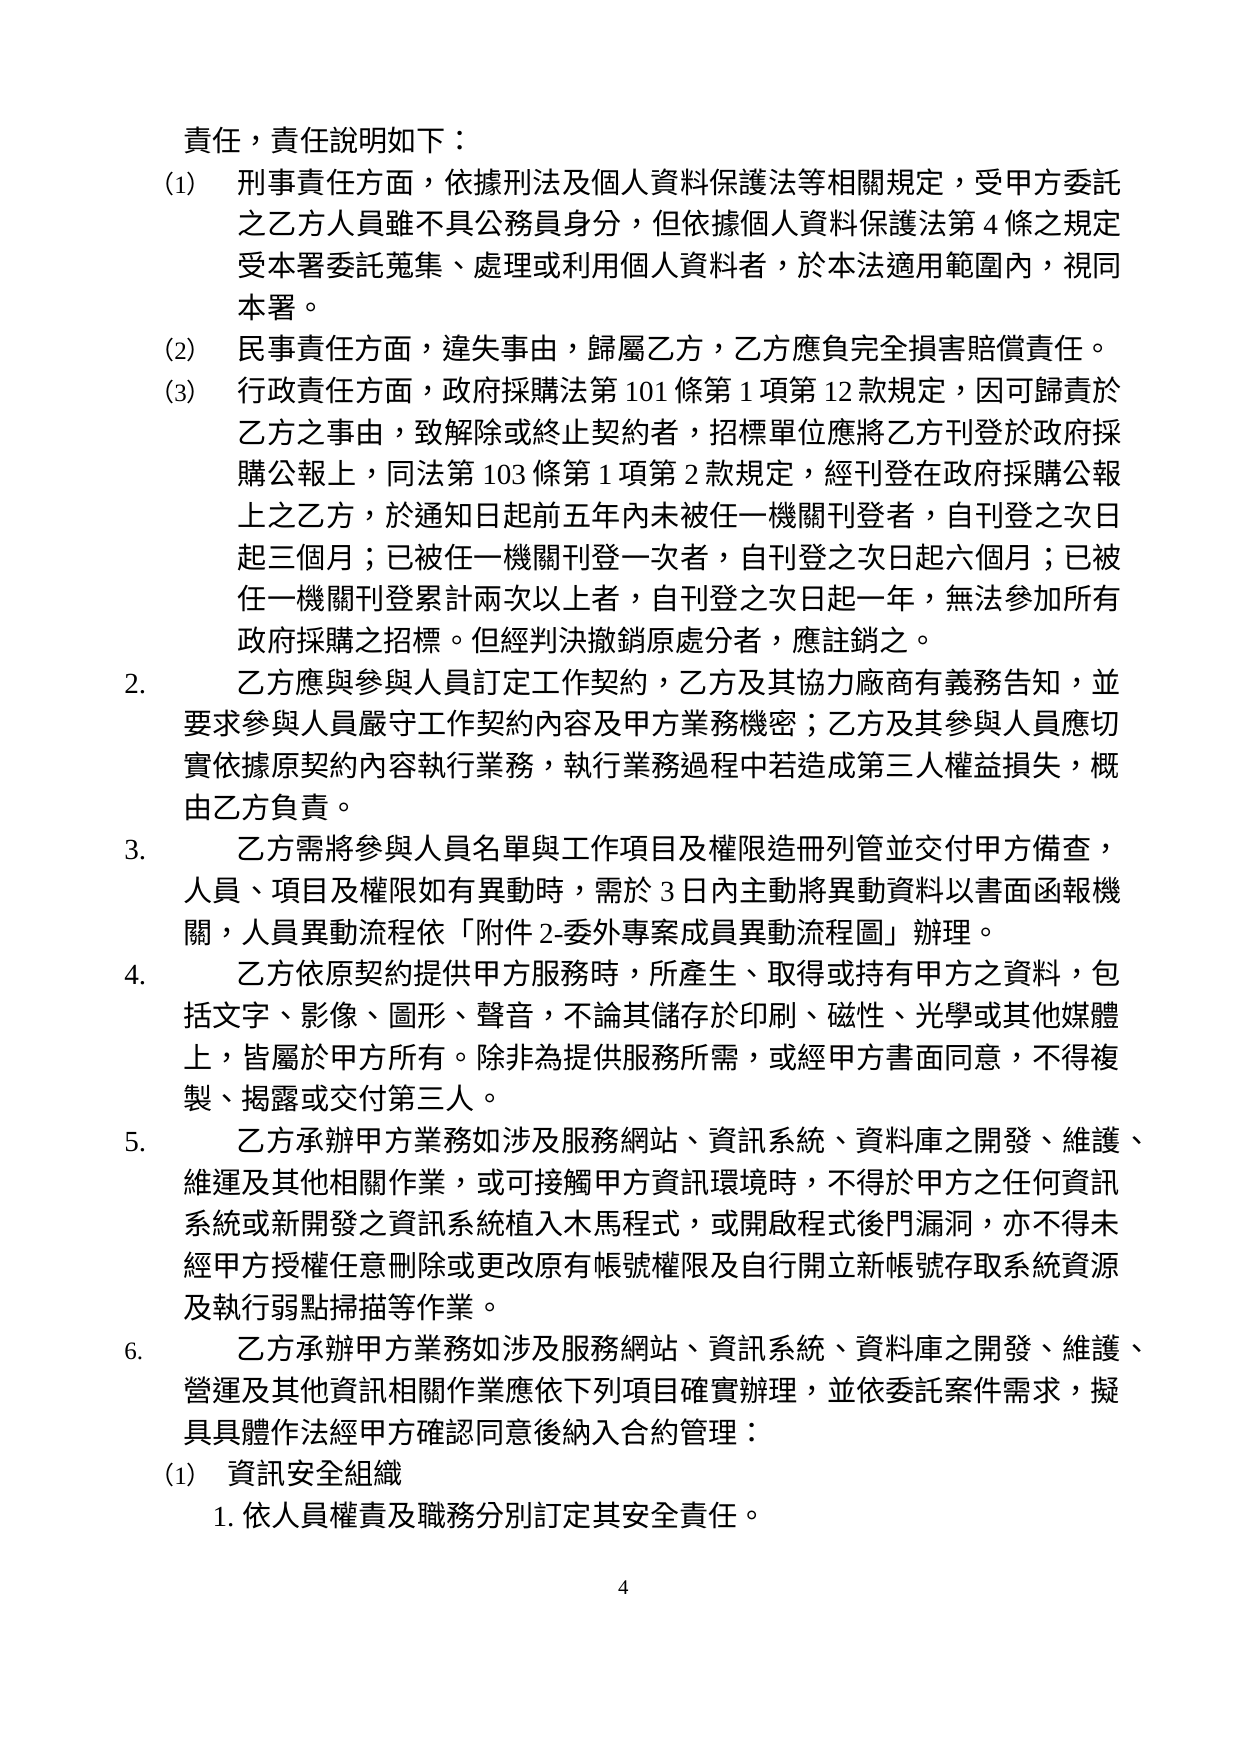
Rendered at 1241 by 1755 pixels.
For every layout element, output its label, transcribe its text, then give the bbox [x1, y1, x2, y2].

list 乙方應與參與人員訂定工作契約，乙方及其協力廠商有義務告知，並要求參與人員嚴守工作契約內容及甲方業務機密；乙方及其參與人員應切實依據原契約內容執行業務，執行業務過程中若造成第三人權益損失，概由乙方負責。 [124, 660, 1122, 826]
list 依人員權責及職務分別訂定其安全責任。 [212, 1493, 1122, 1535]
list 資訊安全組織 [149, 1451, 1122, 1493]
list 乙方依原契約提供甲方服務時，所產生、取得或持有甲方之資料，包括文字、影像、圖形、聲音，不論其儲存於印刷、磁性、光學或其他媒體上，皆屬於甲方所有。除非為提供服務所需，或經甲方書面同意，不得複製、揭露或交付第三人。 [124, 951, 1122, 1118]
list 責任，責任說明如下： [124, 118, 1122, 160]
list 行政責任方面，政府採購法第101條第1項第12款規定，因可歸責於乙方之事由，致解除或終止契約者，招標單位應將乙方刊登於政府採購公報上，同法第103條第1項第2款規定，經刊登在政府採購公報上之乙方，於通知日起前五年內未被任一機關刊登者，自刊登之次日起三個月；已被任一機關刊登一次者，自刊登之次日起六個月；已被任一機關刊登累計兩次以上者，自刊登之次日起一年，無法參加所有政府採購之招標。但經判決撤銷原處分者，應註銷之。 [149, 368, 1122, 660]
list 乙方承辦甲方業務如涉及服務網站、資訊系統、資料庫之開發、維護、維運及其他相關作業，或可接觸甲方資訊環境時，不得於甲方之任何資訊系統或新開發之資訊系統植入木馬程式，或開啟程式後門漏洞，亦不得未經甲方授權任意刪除或更改原有帳號權限及自行開立新帳號存取系統資源及執行弱點掃描等作業。 [124, 1118, 1122, 1326]
list 乙方承辦甲方業務如涉及服務網站、資訊系統、資料庫之開發、維護、營運及其他資訊相關作業應依下列項目確實辦理，並依委託案件需求，擬具具體作法經甲方確認同意後納入合約管理： [124, 1326, 1122, 1451]
list 民事責任方面，違失事由，歸屬乙方，乙方應負完全損害賠償責任。 [149, 326, 1122, 368]
list 刑事責任方面，依據刑法及個人資料保護法等相關規定，受甲方委託之乙方人員雖不具公務員身分，但依據個人資料保護法第4條之規定，受本署委託蒐集、處理或利用個人資料者，於本法適用範圍內，視同本署。 [149, 160, 1122, 326]
list 乙方需將參與人員名單與工作項目及權限造冊列管並交付甲方備查，人員、項目及權限如有異動時，需於3日內主動將異動資料以書面函報機關，人員異動流程依「附件2-委外專案成員異動流程圖」辦理。 [124, 826, 1122, 951]
